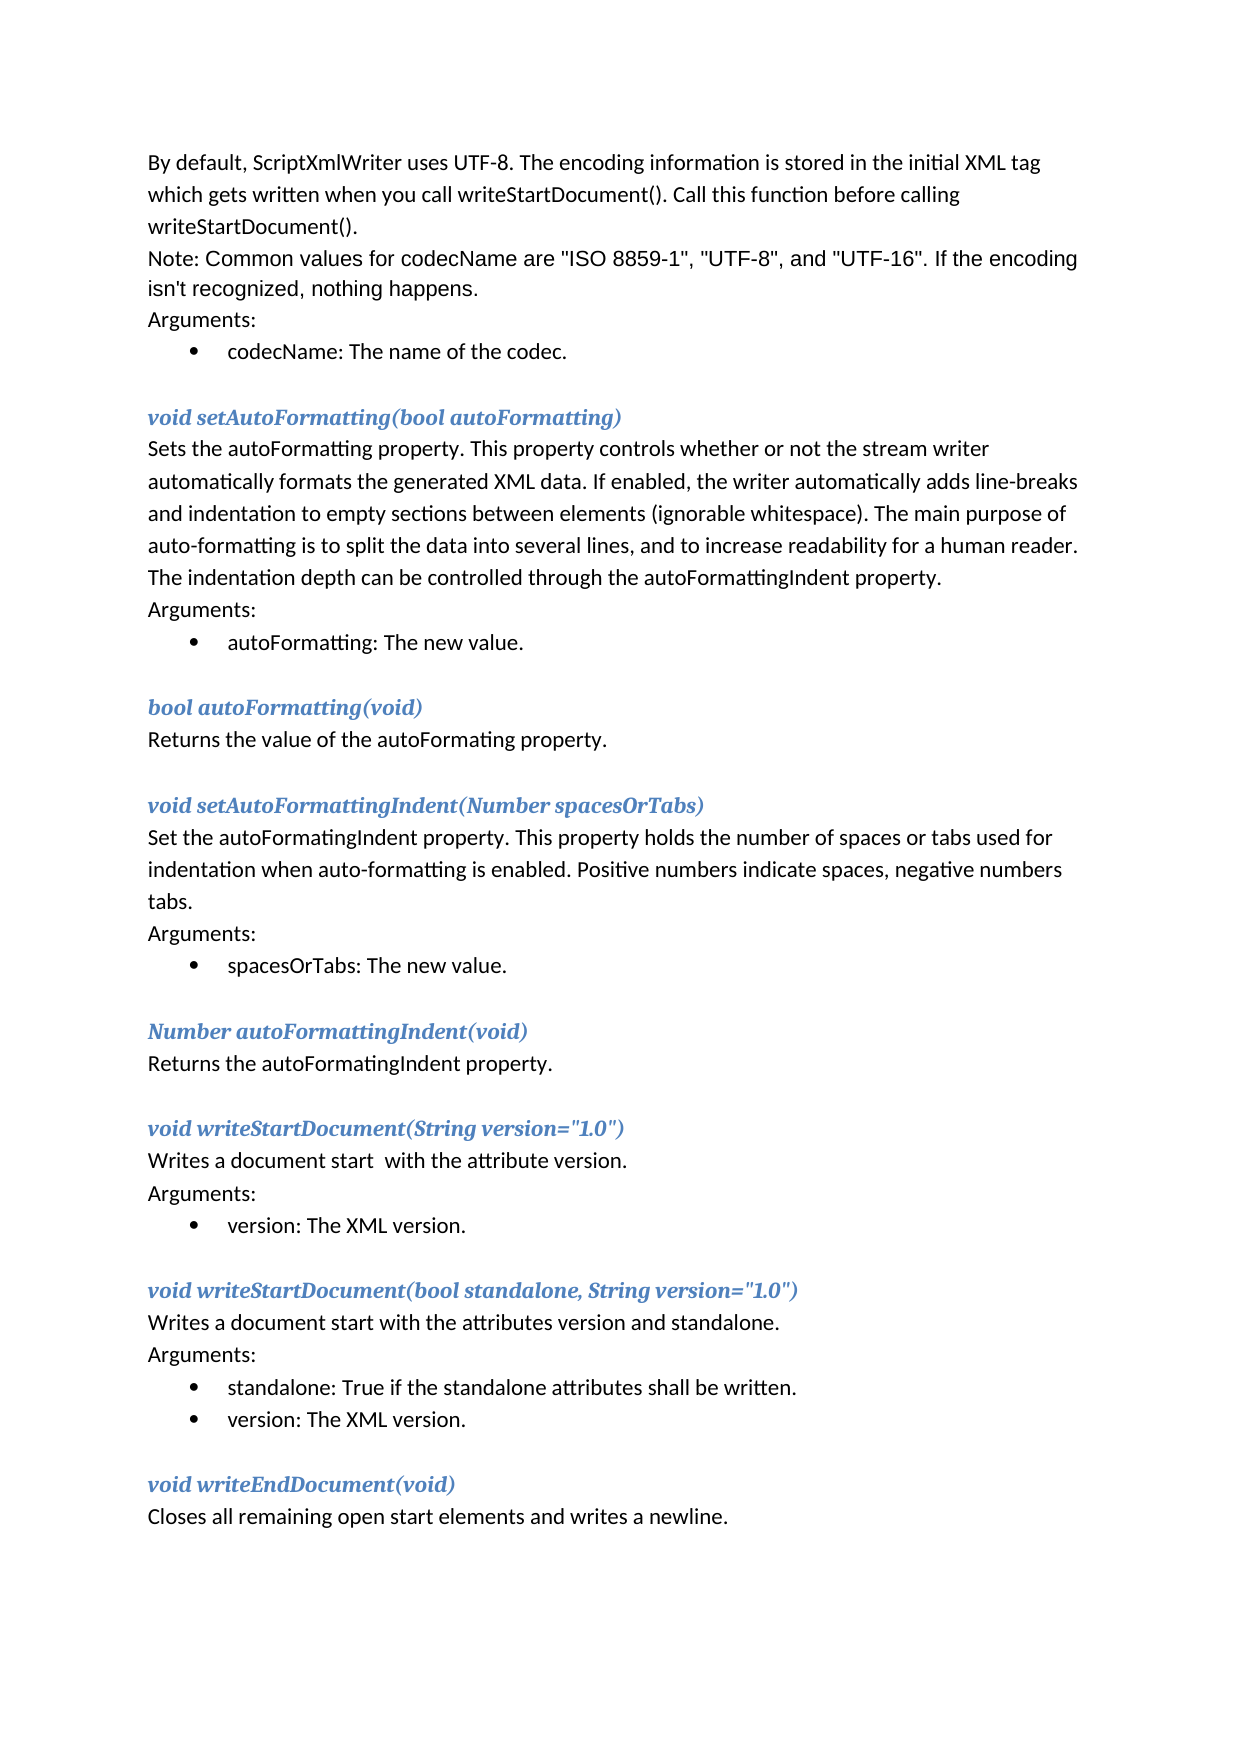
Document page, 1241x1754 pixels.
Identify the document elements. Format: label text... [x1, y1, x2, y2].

text Writes a document start with the attributes version and standalone. [148, 1308, 1093, 1336]
text Writes a document start with the attribute version. [148, 1146, 1093, 1174]
list spacesOrTabs: The new value. [190, 951, 1093, 979]
text Returns the value of the autoFormating property. [148, 725, 1093, 753]
text Note: Common values for codecName are "ISO 8859-1", "UTF-8", and "UTF-16". If the encoding isn't recognized, nothing happens. [148, 244, 1093, 301]
list codecName: The name of the codec. [190, 337, 1093, 365]
list autoFormatting: The new value. [190, 628, 1093, 656]
subtitle void writeStartDocument(bool standalone, String version="1.0") [148, 1278, 1093, 1304]
subtitle void setAutoFormattingIndent(Number spacesOrTabs) [148, 792, 1093, 819]
list standalone: True if the standalone attributes shall be written. [190, 1373, 1093, 1401]
text Arguments: [148, 1341, 1093, 1368]
subtitle void writeEndDocument(void) [148, 1472, 1093, 1498]
text Sets the autoFormatting property. This property controls whether or not the stream writer automatically formats the generated XML data. If enabled, the writer automatically adds line-breaks and indentation to empty sections between elements (ignorable whitespace). The main purpose of auto-formatting is to split the data into several lines, and to increase readability for a human reader. The indentation depth can be controlled through the autoFormattingIndent property. [148, 434, 1093, 591]
list version: The XML version. [190, 1405, 1093, 1433]
subtitle bool autoFormatting(void) [148, 695, 1093, 721]
subtitle void setAutoFormatting(bool autoFormatting) [148, 404, 1093, 431]
text Arguments: [148, 305, 1093, 333]
text Arguments: [148, 1179, 1093, 1207]
subtitle void writeStartDocument(String version="1.0") [148, 1116, 1093, 1143]
subtitle Number autoFormattingIndent(void) [148, 1019, 1093, 1045]
list version: The XML version. [190, 1211, 1093, 1239]
text Arguments: [148, 596, 1093, 623]
text Set the autoFormatingIndent property. This property holds the number of spaces or tabs used for indentation when auto-formatting is enabled. Positive numbers indicate spaces, negative numbers tabs. [148, 823, 1093, 915]
text Closes all remaining open start elements and writes a newline. [148, 1502, 1093, 1530]
text By default, ScriptXmlWriter uses UTF-8. The encoding information is stored in the initial XML tag which gets written when you call writeStartDocument(). Call this function before calling writeStartDocument(). [148, 148, 1093, 240]
text Arguments: [148, 919, 1093, 947]
text Returns the autoFormatingIndent property. [148, 1049, 1093, 1077]
